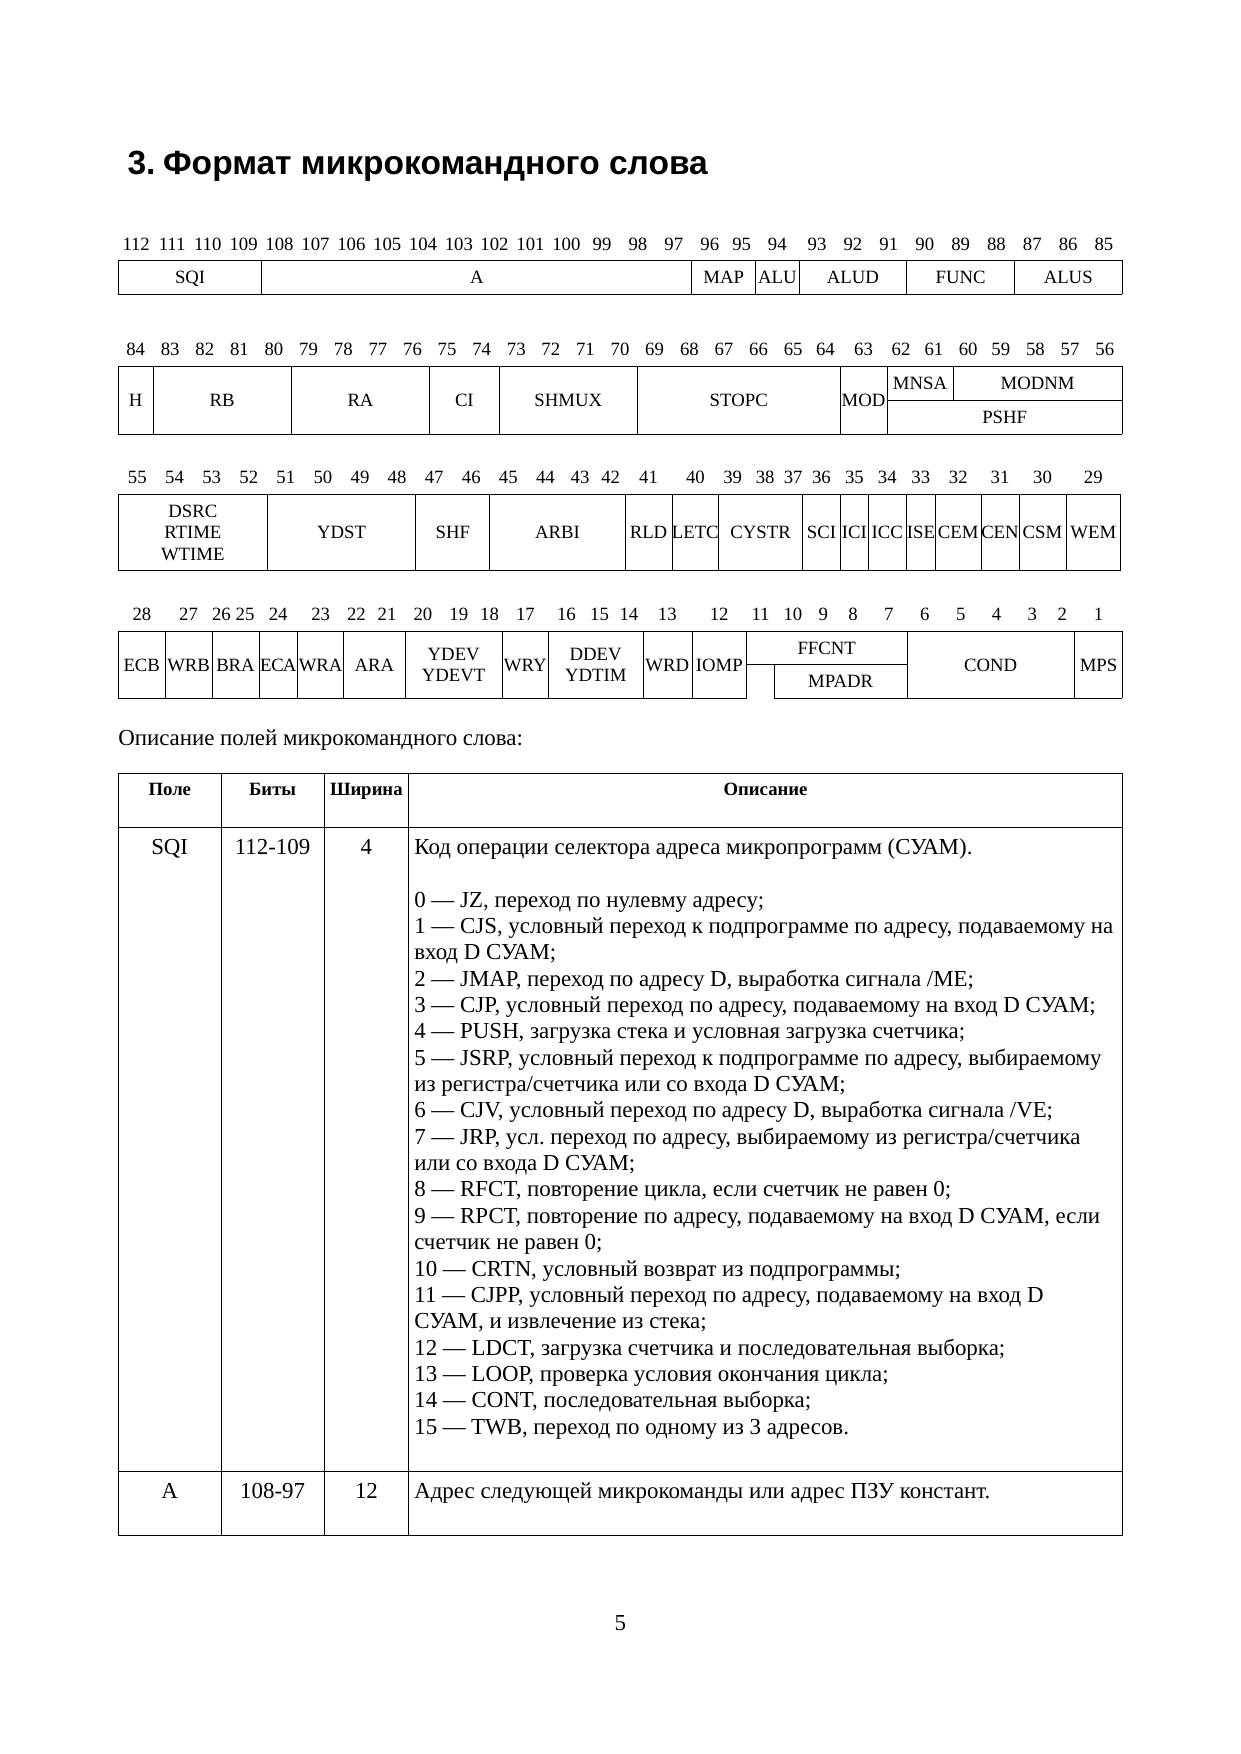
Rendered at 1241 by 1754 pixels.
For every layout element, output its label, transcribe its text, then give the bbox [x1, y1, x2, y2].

table_cell MNSA [888, 367, 953, 400]
table_cell CI [430, 367, 499, 433]
table_header 46 [453, 460, 489, 493]
table_header 18 [476, 597, 502, 631]
table_header 27 [165, 597, 212, 631]
table_header 82 [187, 332, 222, 366]
table_cell Н [119, 367, 153, 433]
table_header 106 [333, 227, 369, 260]
subtitle Формат микрокомандного слова [118, 143, 1122, 182]
table_cell SQI [119, 828, 221, 1471]
table_header 53 [193, 460, 230, 493]
table_cell SQI [119, 261, 261, 294]
table_header 95 [728, 227, 755, 260]
table_header 7 [871, 597, 907, 631]
table_header 19 [441, 597, 476, 631]
table_header 20 [405, 597, 441, 631]
table_header 51 [267, 460, 304, 493]
table_cell DSRC RTIME WTIME [119, 495, 267, 570]
table_header 59 [983, 332, 1018, 366]
table_cell YDEV YDEVT [406, 632, 502, 698]
table_header 45 [490, 460, 527, 493]
table_cell MPS [1075, 632, 1122, 698]
table_header 60 [953, 332, 983, 366]
table_header 99 [584, 227, 620, 260]
table_cell ARA [344, 632, 405, 698]
table_header 63 [840, 332, 887, 366]
table_cell MOD [841, 367, 887, 433]
table_cell FFCNT [747, 632, 907, 664]
table_header 109 [226, 227, 261, 260]
table_cell DDEV YDTIM [549, 632, 643, 698]
table_header 75 [430, 332, 464, 366]
table_header 71 [568, 332, 602, 366]
table_cell WЕМ [1067, 495, 1120, 570]
table_header 43 [564, 460, 596, 493]
table_cell RLD [626, 495, 672, 570]
table_header 26 [212, 597, 231, 631]
table_header 50 [304, 460, 341, 493]
table_header 33 [906, 460, 935, 493]
table_header 31 [981, 460, 1019, 493]
table_header 52 [230, 460, 267, 493]
table_header 102 [476, 227, 512, 260]
table_header 92 [835, 227, 871, 260]
table_header 107 [297, 227, 333, 260]
table_header 2 [1050, 597, 1074, 631]
table_cell FUNC [907, 261, 1014, 294]
table_header 47 [415, 460, 452, 493]
table_cell СЕМ [936, 495, 981, 570]
table_header 68 [672, 332, 706, 366]
table_header 77 [360, 332, 395, 366]
table_header 10 [774, 597, 811, 631]
table_header 86 [1050, 227, 1086, 260]
table_header 55 [118, 460, 156, 493]
table_header Ширина [325, 774, 408, 827]
table_header 73 [499, 332, 533, 366]
table_header 85 [1086, 227, 1122, 260]
table_header 87 [1014, 227, 1050, 260]
table_header 56 [1087, 332, 1122, 366]
table_header 64 [810, 332, 840, 366]
table_header 22 [344, 597, 369, 631]
table_cell RА [292, 367, 429, 433]
table_cell 4 [325, 828, 408, 1471]
text Описание полей микрокомандного слова: [118, 724, 1122, 751]
table_header 9 [811, 597, 835, 631]
table_header 4 [978, 597, 1014, 631]
table_header 98 [620, 227, 656, 260]
table_cell MPADR [775, 665, 907, 698]
table_header 111 [154, 227, 190, 260]
table_header 12 [692, 597, 746, 631]
table_cell МАР [692, 261, 755, 294]
table_cell MODNM [954, 367, 1122, 400]
table_header 40 [672, 460, 718, 493]
table_header 15 [584, 597, 615, 631]
table_header 5 [943, 597, 978, 631]
table_cell YDST [268, 495, 415, 570]
table_header 16 [548, 597, 584, 631]
table_header 70 [603, 332, 637, 366]
table_cell 12 [325, 1472, 408, 1535]
table_header 25 [231, 597, 259, 631]
table_cell RВ [154, 367, 291, 433]
table_cell WRD [644, 632, 692, 698]
table_header 49 [341, 460, 378, 493]
table_header 62 [887, 332, 915, 366]
table_header 108 [261, 227, 297, 260]
table_cell 108-97 [222, 1472, 324, 1535]
table_cell А [262, 261, 691, 294]
table_header 97 [656, 227, 691, 260]
table_header 94 [755, 227, 799, 260]
table_header 13 [643, 597, 692, 631]
table_header 67 [706, 332, 741, 366]
table_cell Адрес следующей микрокоманды или адрес ПЗУ констант. [409, 1472, 1122, 1535]
table_cell SCI [803, 495, 840, 570]
table_header 6 [907, 597, 942, 631]
table_header 8 [835, 597, 871, 631]
table_header 42 [596, 460, 625, 493]
table_cell ISE [907, 495, 935, 570]
table_header 104 [405, 227, 441, 260]
table_header 66 [741, 332, 776, 366]
table_header 79 [291, 332, 326, 366]
table_cell A [119, 1472, 221, 1535]
table_header 110 [190, 227, 226, 260]
table_header 88 [978, 227, 1014, 260]
table_cell BRA [213, 632, 259, 698]
table_header 28 [118, 597, 165, 631]
table_header 101 [512, 227, 548, 260]
table_cell ARBI [490, 495, 625, 570]
table_header 80 [256, 332, 291, 366]
table_header 11 [746, 597, 774, 631]
table_cell IОМР [693, 632, 746, 698]
table_header 32 [935, 460, 981, 493]
table_cell ALUD [800, 261, 906, 294]
table_cell ЕСА [260, 632, 297, 698]
table_header 81 [222, 332, 256, 366]
table_cell CYSTR [719, 495, 802, 570]
table_cell ЕСВ [119, 632, 165, 698]
table_cell LЕТС [673, 495, 718, 570]
table_header 1 [1074, 597, 1122, 631]
table_cell CSM [1020, 495, 1066, 570]
table_cell ALUS [1015, 261, 1122, 294]
table_header Поле [119, 774, 221, 827]
table_header 17 [502, 597, 548, 631]
table_cell [747, 665, 774, 698]
table_header 21 [369, 597, 405, 631]
table_header 23 [297, 597, 343, 631]
table_cell Код операции селектора адреса микропрограмм (СУАМ). 0 — JZ, переход по нулевму адресу; 1 — CJS, условный переход к подпрограмме по адресу, подаваемому на вход D СУАМ; 2 — JМАР, переход по адресу D, выработка сигнала /МЕ; 3 — CJP, условный переход по адресу, подаваемому на вход D СУАМ; 4 — PUSH, загрузка стека и условная загрузка счетчика; 5 — JSRP, условный переход к подпрограмме по адресу, выбираемому из регистра/счетчика или со входа D СУАМ; 6 — CJV, условный переход по адресу D, выработка сигнала /VЕ; 7 — JRP, усл. переход по адресу, выбираемому из регистра/счетчика или со входа D СУАМ; 8 — RFCT, повторение цикла, если счетчик не равен 0; 9 — RРСТ, повторение по адресу, подаваемому на вход D СУАМ, если счетчик не равен 0; 10 — CRTN, условный возврат из подпрограммы; 11 — CJPP, условный переход по адресу, подаваемому на вход D СУАМ, и извлечение из стека; 12 — LDCT, загрузка счетчика и последовательная выборка; 13 — LООР, проверка условия окончания цикла; 14 — CONT, последовательная выборка; 15 — TWB, переход по одному из 3 адресов. [409, 828, 1122, 1471]
table_cell WRY [503, 632, 548, 698]
table_header 29 [1066, 460, 1120, 493]
table_header 76 [395, 332, 429, 366]
table_header 100 [548, 227, 584, 260]
table_header 39 [719, 460, 746, 493]
table_cell WRA [298, 632, 343, 698]
table_header 24 [259, 597, 297, 631]
table_header 78 [326, 332, 360, 366]
table_cell SHF [416, 495, 489, 570]
table_header 37 [783, 460, 802, 493]
table_header Описание [409, 774, 1122, 827]
table_header 90 [906, 227, 942, 260]
table_header 65 [776, 332, 810, 366]
table_cell COND [908, 632, 1074, 698]
table_header 14 [615, 597, 643, 631]
table_header 96 [691, 227, 727, 260]
table_header 38 [746, 460, 783, 493]
table_header 84 [118, 332, 153, 366]
table_header 103 [441, 227, 476, 260]
table_header Биты [222, 774, 324, 827]
table_cell SТОРС [638, 367, 840, 433]
table_header 3 [1014, 597, 1050, 631]
table_cell IСС [869, 495, 906, 570]
table_cell CEN [982, 495, 1019, 570]
table_cell ALU [756, 261, 799, 294]
table_header 89 [943, 227, 978, 260]
table_header 61 [915, 332, 953, 366]
table_header 30 [1019, 460, 1066, 493]
table_header 83 [153, 332, 187, 366]
table_header 91 [871, 227, 906, 260]
table_header 93 [799, 227, 835, 260]
table_header 36 [802, 460, 840, 493]
table_header 34 [868, 460, 906, 493]
table_header 72 [533, 332, 568, 366]
table_cell SHMUX [500, 367, 637, 433]
table_header 35 [840, 460, 868, 493]
table_header 69 [637, 332, 672, 366]
table_header 74 [464, 332, 499, 366]
table_header 105 [369, 227, 405, 260]
table_header 57 [1053, 332, 1087, 366]
table_cell PSHF [888, 401, 1122, 433]
table_header 112 [118, 227, 154, 260]
table_cell ICI [841, 495, 868, 570]
table_cell 112-109 [222, 828, 324, 1471]
table_header 41 [625, 460, 672, 493]
table_header 44 [527, 460, 564, 493]
table_header 54 [156, 460, 193, 493]
table_cell WRB [166, 632, 212, 698]
table_header 58 [1018, 332, 1052, 366]
table_header 48 [378, 460, 415, 493]
